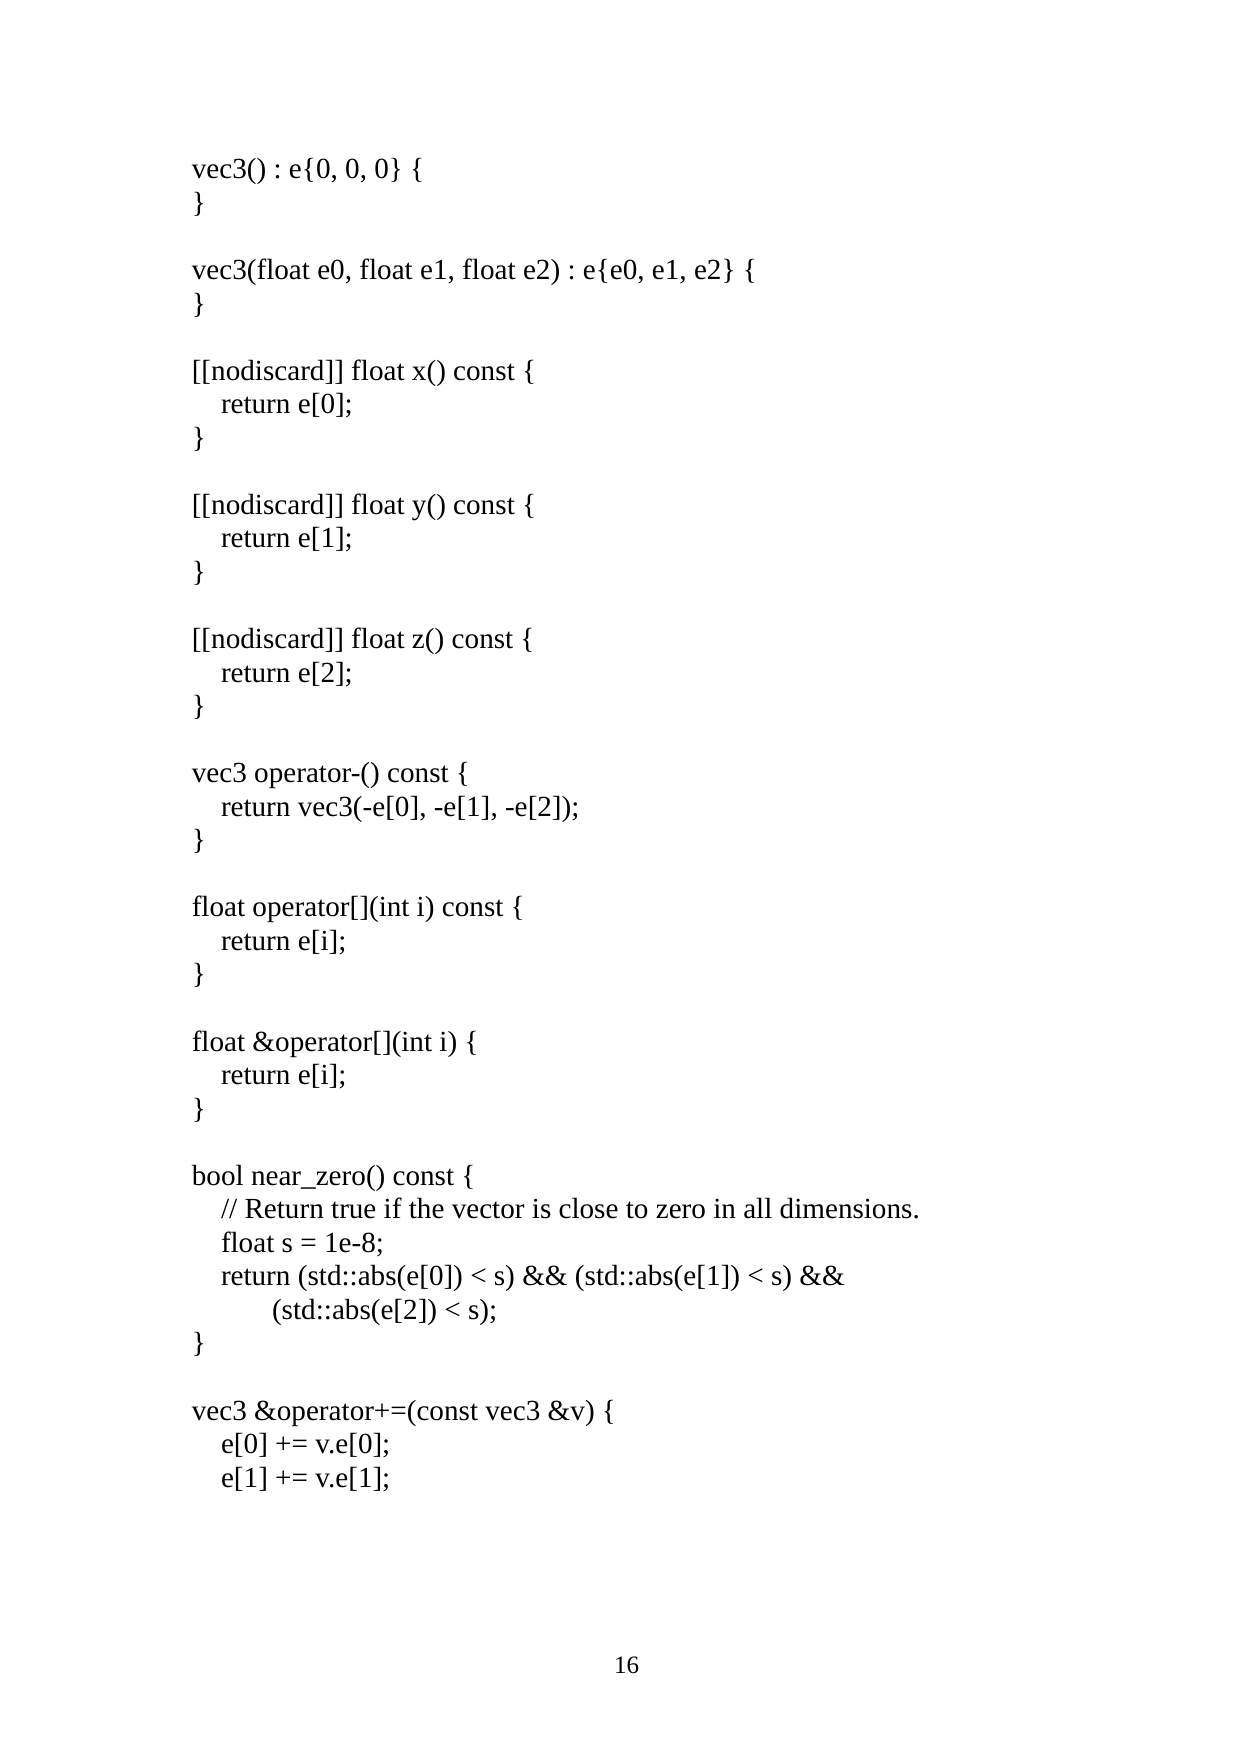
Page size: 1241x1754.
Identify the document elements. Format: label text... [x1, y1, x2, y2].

text vec3 &operator+=(const vec3 &v) { [162, 1393, 1090, 1426]
text } [162, 1326, 1090, 1359]
text } [162, 185, 1090, 219]
text } [162, 420, 1090, 453]
text // Return true if the vector is close to zero in all dimensions. [162, 1191, 1090, 1225]
text float s = 1e-8; [162, 1225, 1090, 1258]
text } [162, 554, 1090, 588]
text } [162, 1091, 1090, 1124]
text vec3 operator-() const { [162, 755, 1090, 789]
text return e[1]; [162, 521, 1090, 554]
text [[nodiscard]] float y() const { [162, 487, 1090, 521]
text (std::abs(e[2]) < s); [162, 1292, 1090, 1326]
text } [162, 957, 1090, 990]
text [[nodiscard]] float z() const { [162, 621, 1090, 655]
text float operator[](int i) const { [162, 889, 1090, 923]
text return e[i]; [162, 923, 1090, 957]
text float &operator[](int i) { [162, 1024, 1090, 1057]
text } [162, 688, 1090, 722]
text return (std::abs(e[0]) < s) && (std::abs(e[1]) < s) && [162, 1258, 1090, 1292]
text [[nodiscard]] float x() const { [162, 353, 1090, 386]
text vec3(float e0, float e1, float e2) : e{e0, e1, e2} { [162, 252, 1090, 286]
text return vec3(-e[0], -e[1], -e[2]); [162, 789, 1090, 822]
text return e[2]; [162, 655, 1090, 688]
text vec3() : e{0, 0, 0} { [162, 152, 1090, 185]
text bool near_zero() const { [162, 1158, 1090, 1191]
text return e[0]; [162, 386, 1090, 420]
text } [162, 286, 1090, 319]
text return e[i]; [162, 1057, 1090, 1091]
text e[0] += v.e[0]; [162, 1426, 1090, 1460]
text } [162, 822, 1090, 856]
text e[1] += v.e[1]; [162, 1460, 1090, 1493]
